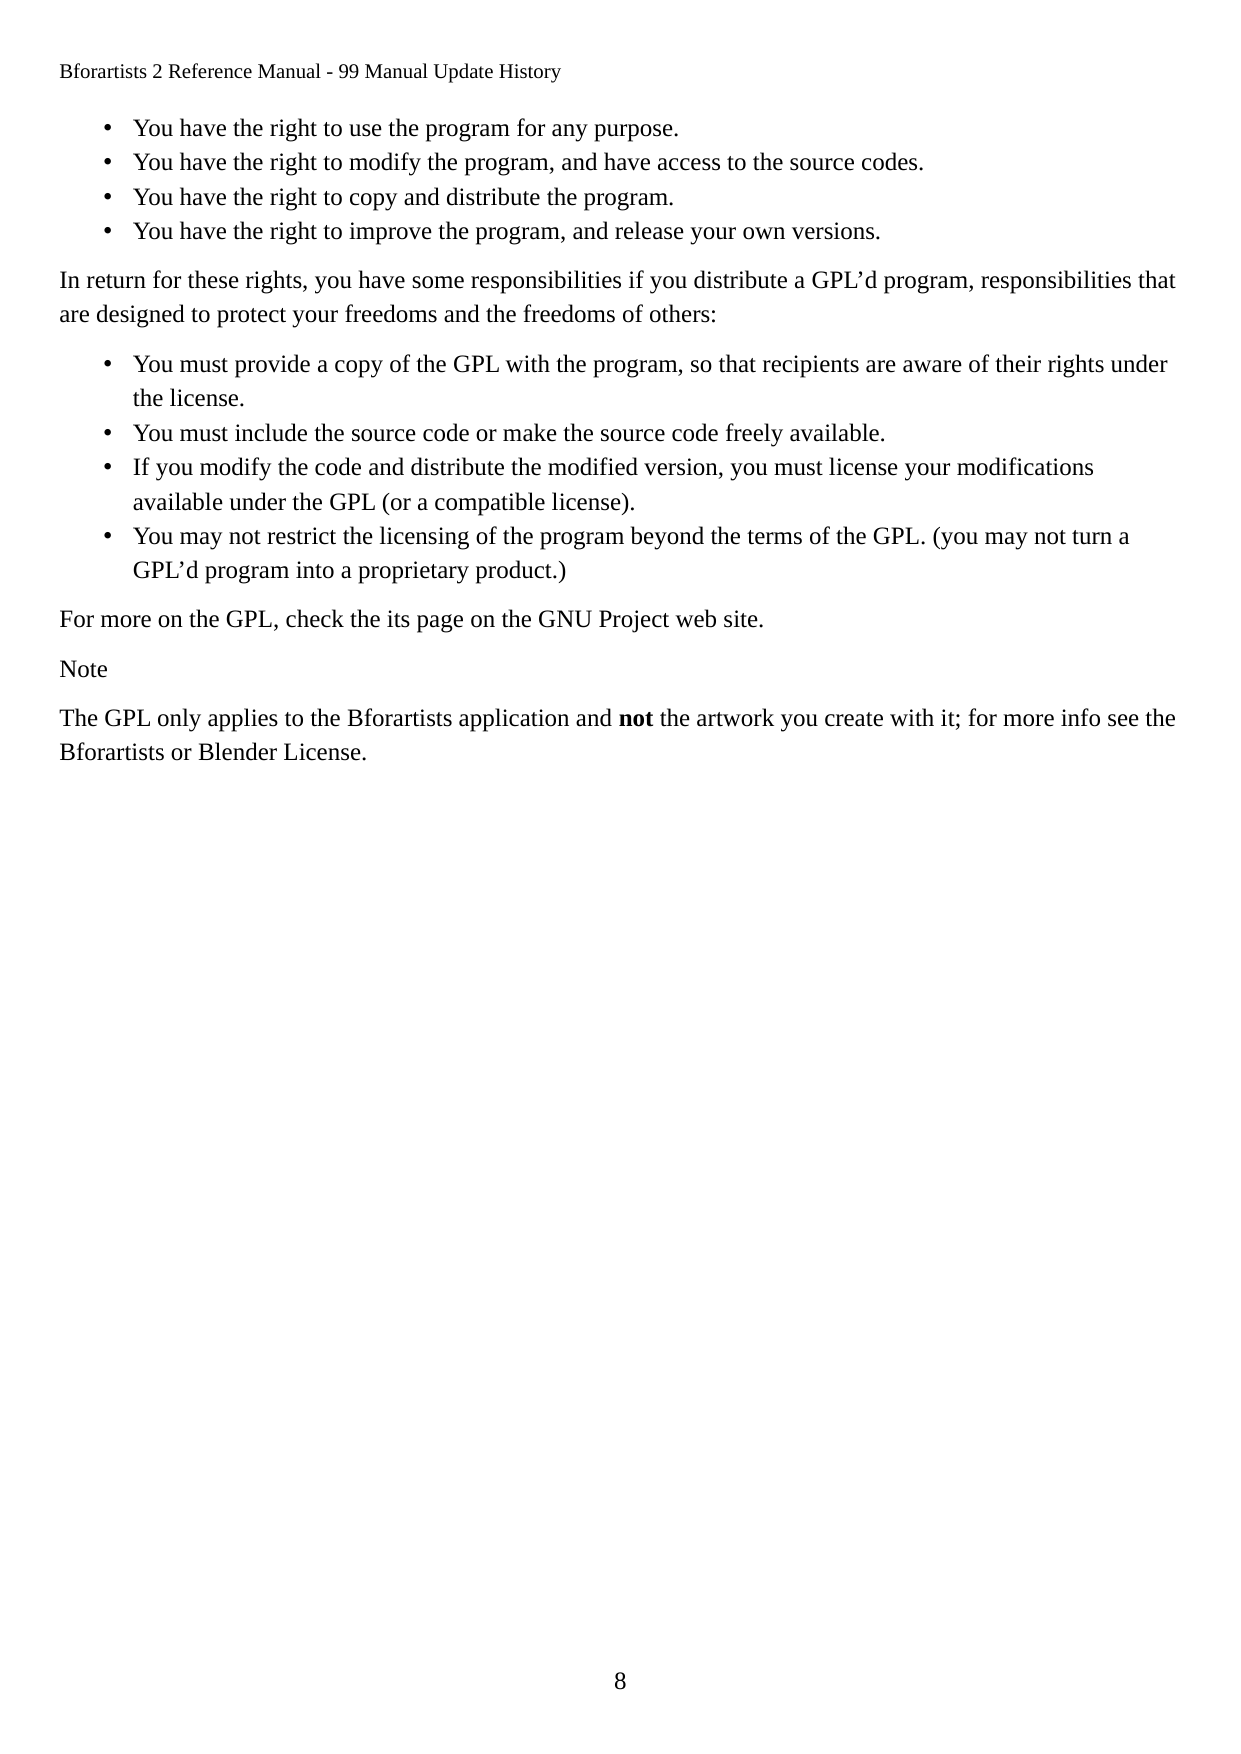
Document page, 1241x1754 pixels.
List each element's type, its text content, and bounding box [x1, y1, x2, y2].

text For more on the GPL, check the its page on the GNU Project web site. [59, 604, 1181, 633]
list You may not restrict the licensing of the program beyond the terms of the GPL. (you may not turn a GPL’d program into a proprietary product.) [103, 521, 1181, 584]
list You have the right to improve the program, and release your own versions. [103, 216, 1181, 245]
list You must provide a copy of the GPL with the program, so that recipients are aware of their rights under the license. [103, 349, 1181, 412]
list If you modify the code and distribute the modified version, you must license your modifications available under the GPL (or a compatible license). [103, 452, 1181, 515]
text In return for these rights, you have some responsibilities if you distribute a GPL’d program, responsibilities that are designed to protect your freedoms and the freedoms of others: [59, 265, 1181, 328]
list You have the right to modify the program, and have access to the source codes. [103, 147, 1181, 176]
list You have the right to copy and distribute the program. [103, 182, 1181, 210]
list You must include the source code or make the source code freely available. [103, 418, 1181, 446]
text The GPL only applies to the Bforartists application and not the artwork you create with it; for more info see the Bforartists or Blender License. [59, 703, 1181, 766]
text Note [59, 654, 1181, 682]
list You have the right to use the program for any purpose. [103, 113, 1181, 141]
